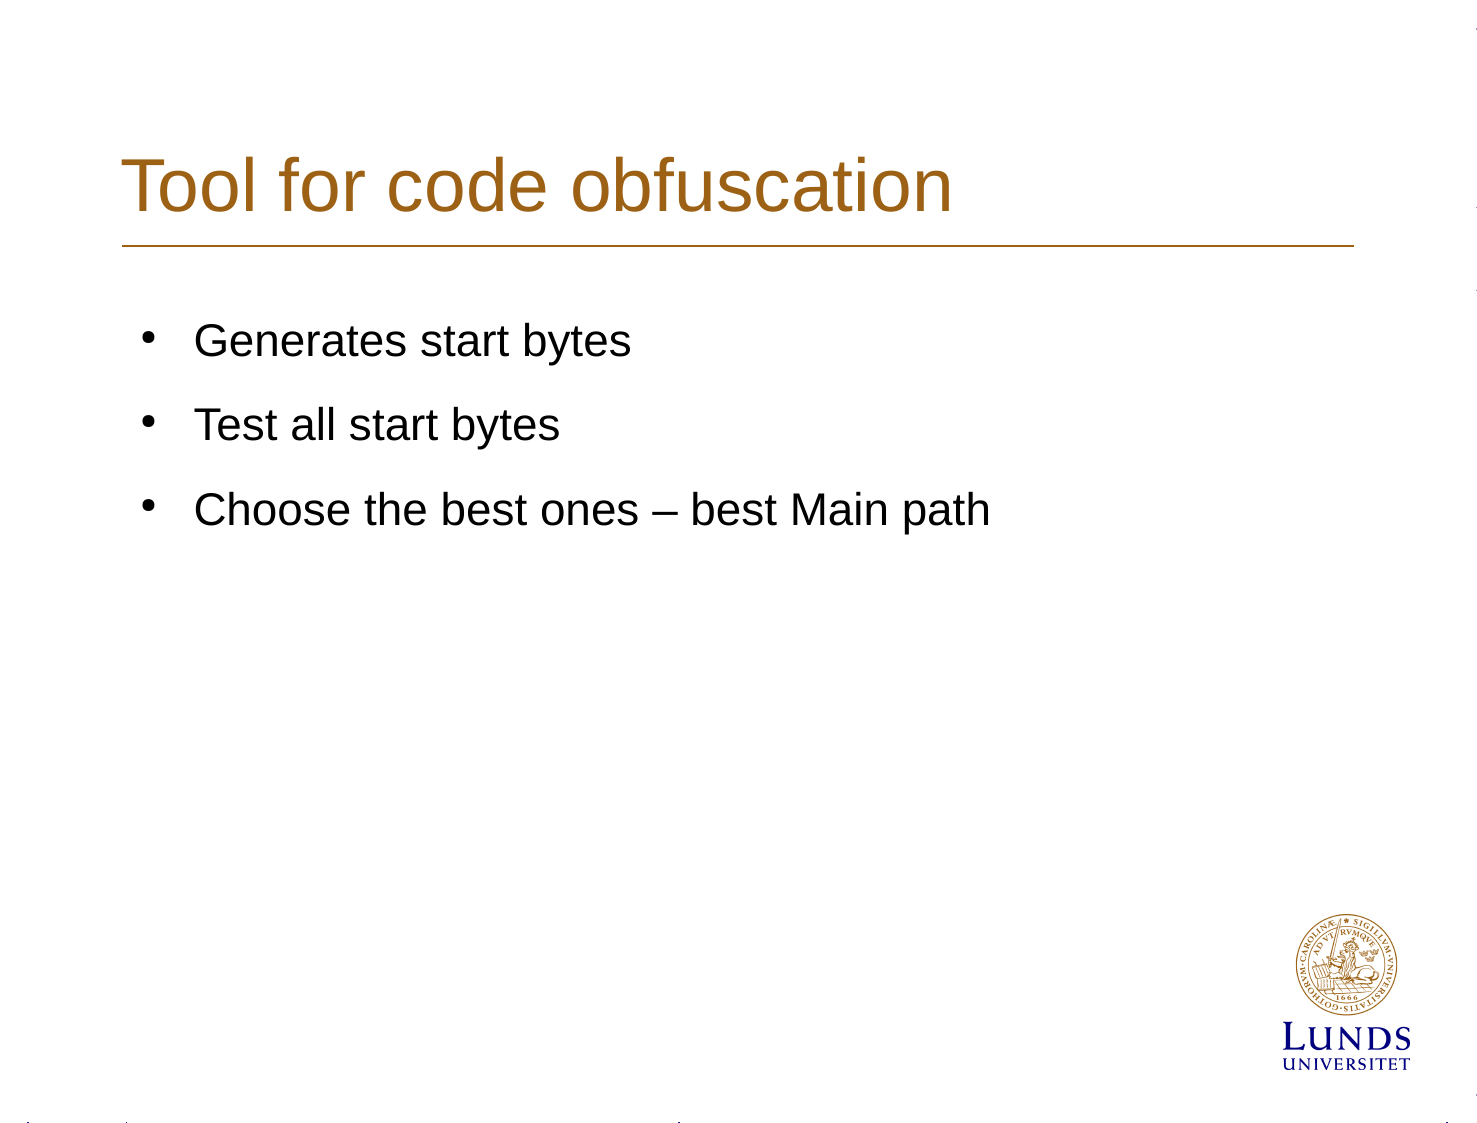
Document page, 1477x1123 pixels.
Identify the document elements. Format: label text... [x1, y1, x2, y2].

picture [1283, 914, 1410, 1070]
list Generates start bytes Test all start bytes Choose the best ones – best Main path [107, 303, 1353, 888]
title Tool for code obfuscation [105, 46, 1354, 234]
